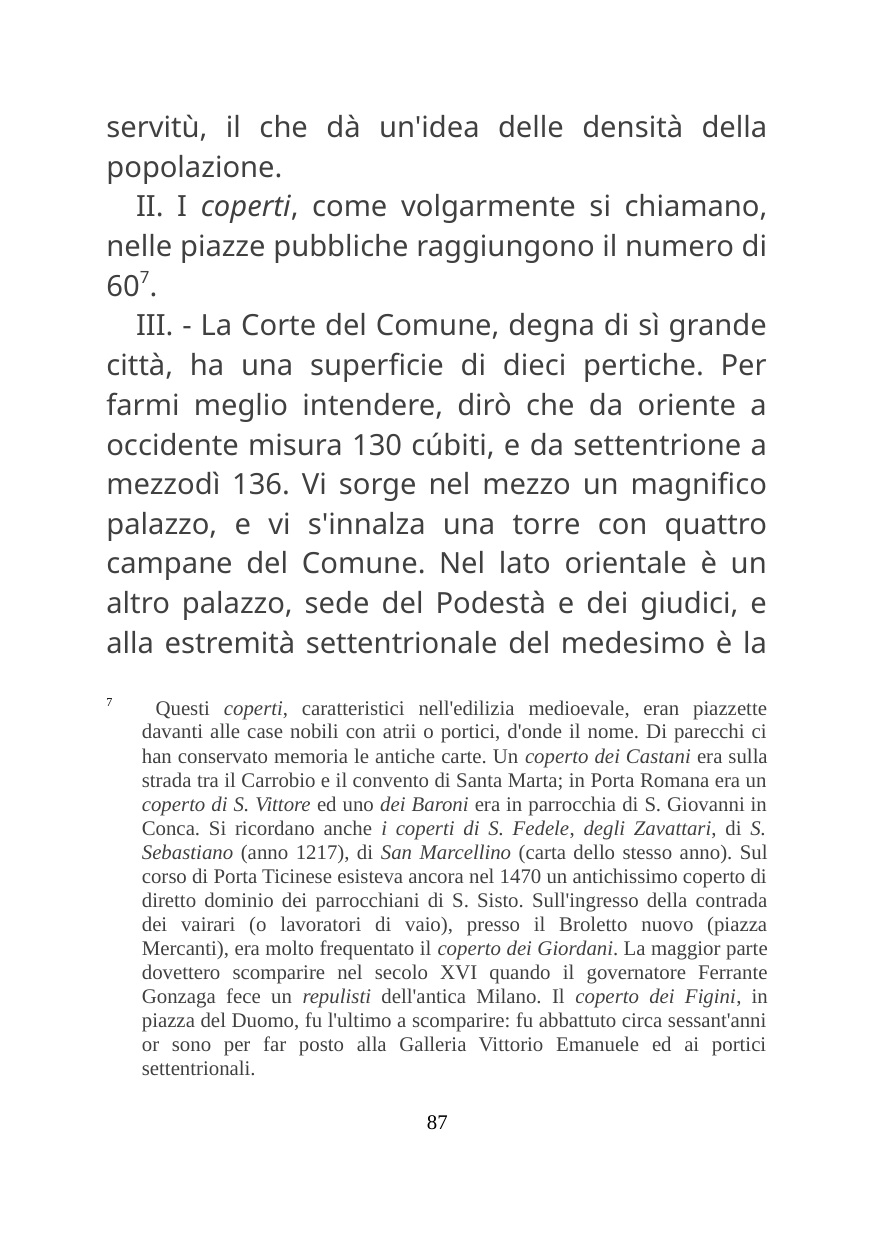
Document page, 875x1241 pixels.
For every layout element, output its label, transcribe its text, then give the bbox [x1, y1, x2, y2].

text III. - La Corte del Comune, degna di sì grande città, ha una superficie di dieci pertiche. Per farmi meglio intendere, dirò che da oriente a occidente misura 130 cúbiti, e da settentrione a mezzodì 136. Vi sorge nel mezzo un magnifico palazzo, e vi s'innalza una torre con quattro campane del Comune. Nel lato orientale è un altro palazzo, sede del Podestà e dei giudici, e alla estremità settentrionale del medesimo è la [106, 305, 768, 662]
text Questi coperti, caratteristici nell'edilizia medioevale, eran piazzette davanti alle case nobili con atrii o portici, d'onde il nome. Di parecchi ci han conservato memoria le antiche carte. Un coperto dei Castani era sulla strada tra il Carrobio e il convento di Santa Marta; in Porta Romana era un coperto di S. Vittore ed uno dei Baroni era in parrocchia di S. Giovanni in Conca. Si ricordano anche i coperti di S. Fedele, degli Zavattari, di S. Sebastiano (anno 1217), di San Marcellino (carta dello stesso anno). Sul corso di Porta Ticinese esisteva ancora nel 1470 un antichissimo coperto di diretto dominio dei parrocchiani di S. Sisto. Sull'ingresso della contrada dei vairari (o lavoratori di vaio), presso il Broletto nuovo (piazza Mercanti), era molto frequentato il coperto dei Giordani. La maggior parte dovettero scomparire nel secolo XVI quando il governatore Ferrante Gonzaga fece un repulisti dell'antica Milano. Il coperto dei Figini, in piazza del Duomo, fu l'ultimo a scomparire: fu abbattuto circa sessant'anni or sono per far posto alla Galleria Vittorio Emanuele ed ai portici settentrionali. [106, 695, 768, 1080]
text servitù, il che dà un'idea delle densità della popolazione. [106, 106, 768, 186]
text II. I coperti, come volgarmente si chiamano, nelle piazze pubbliche raggiungono il numero di 60. [106, 186, 768, 305]
